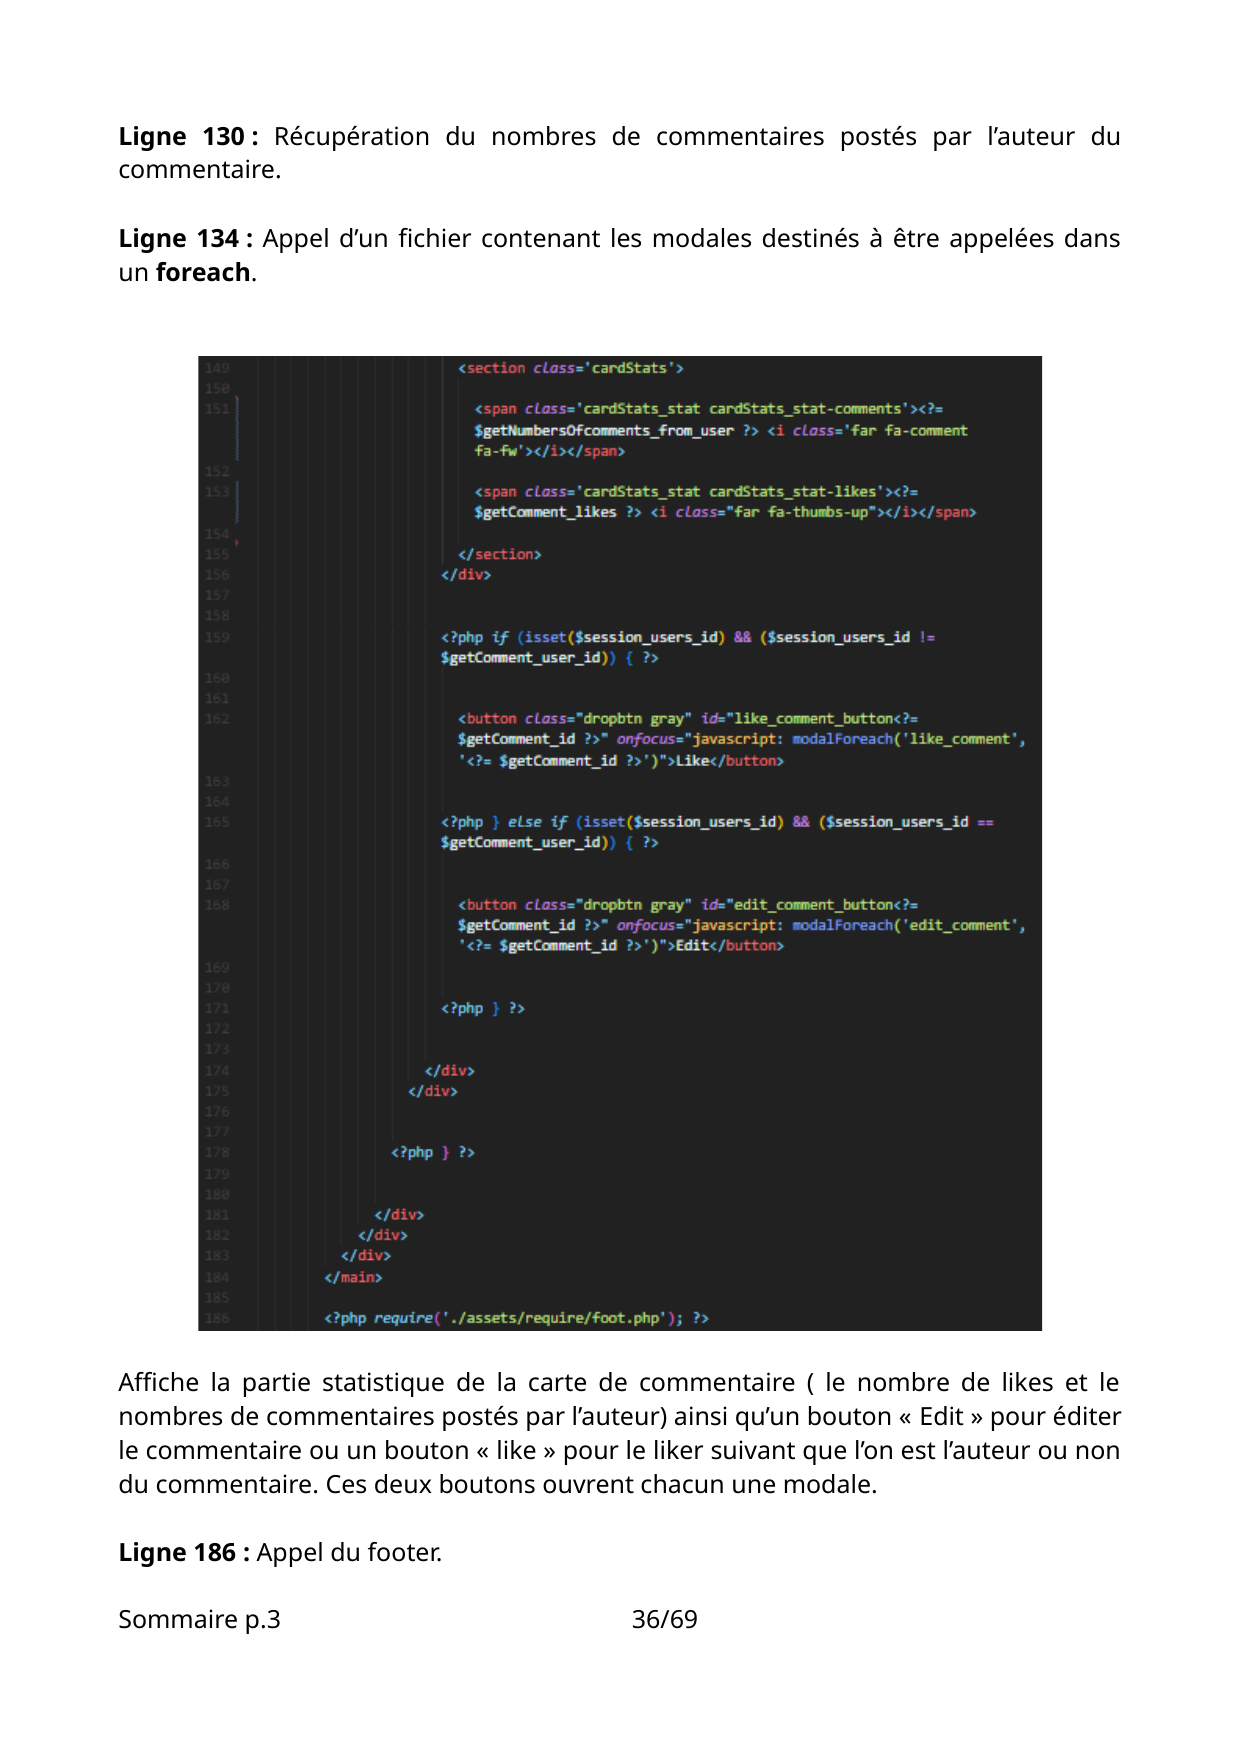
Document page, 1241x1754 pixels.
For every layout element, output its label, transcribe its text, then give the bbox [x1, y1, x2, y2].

text Affiche la partie statistique de la carte de commentaire ( le nombre de likes et le nombres de commentaires postés par l’auteur) ainsi qu’un bouton « Edit » pour éditer le commentaire ou un bouton « like » pour le liker suivant que l’on est l’auteur ou non du commentaire. Ces deux boutons ouvrent chacun une modale. [118, 1364, 1122, 1500]
text Ligne 186 : Appel du footer. [118, 1534, 1122, 1568]
text Ligne 134 : Appel d’un fichier contenant les modales destinés à être appelées dans un foreach. [118, 220, 1122, 288]
picture [198, 356, 1043, 1331]
text Ligne 130 : Récupération du nombres de commentaires postés par l’auteur du commentaire. [118, 118, 1122, 186]
